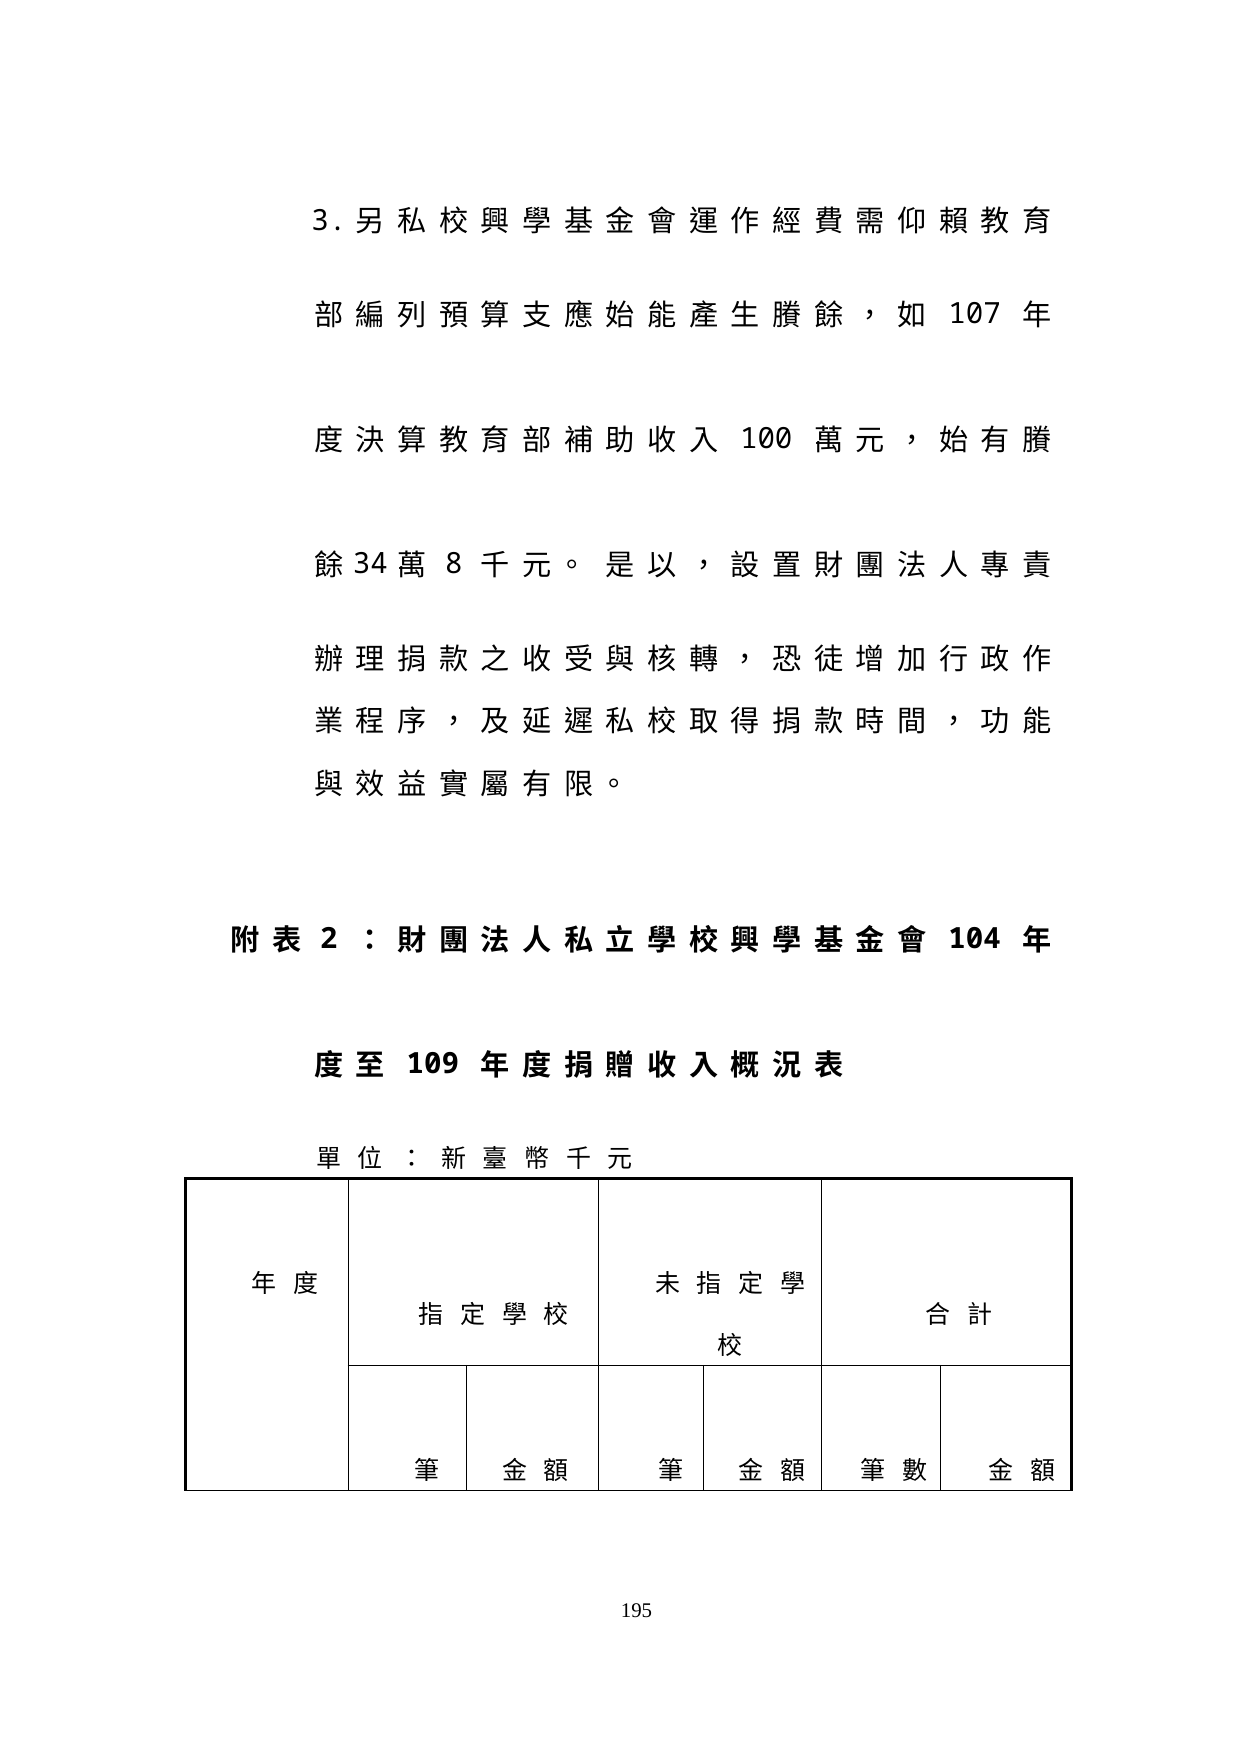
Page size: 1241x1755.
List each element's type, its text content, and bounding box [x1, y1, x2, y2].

table_cell 筆數 [822, 1366, 940, 1490]
table_cell 筆 [349, 1366, 466, 1490]
table_cell 金額 [704, 1366, 821, 1490]
text 3.另私校興學基金會運作經費需仰賴教育部編列預算支應始能產生賸餘，如107年度決算教育部補助收入100萬元，始有賸餘34萬8千元。是以，設置財團法人專責辦理捐款之收受與核轉，恐徒增加行政作業程序，及延遲私校取得捐款時間，功能與效益實屬有限。 [271, 177, 1058, 802]
table_header 合計 [822, 1180, 1070, 1365]
table_header 未指定學校 [599, 1180, 821, 1365]
table_header 指定學校 [349, 1180, 598, 1365]
text 附表2：財團法人私立學校興學基金會104年度至109年度捐贈收入概況表 單位：新臺幣千元 [186, 865, 1058, 1177]
table_cell 金額 [941, 1366, 1070, 1490]
table_header 年度 [187, 1180, 348, 1490]
table_cell 筆 [599, 1366, 703, 1490]
table_cell 金額 [467, 1366, 598, 1490]
